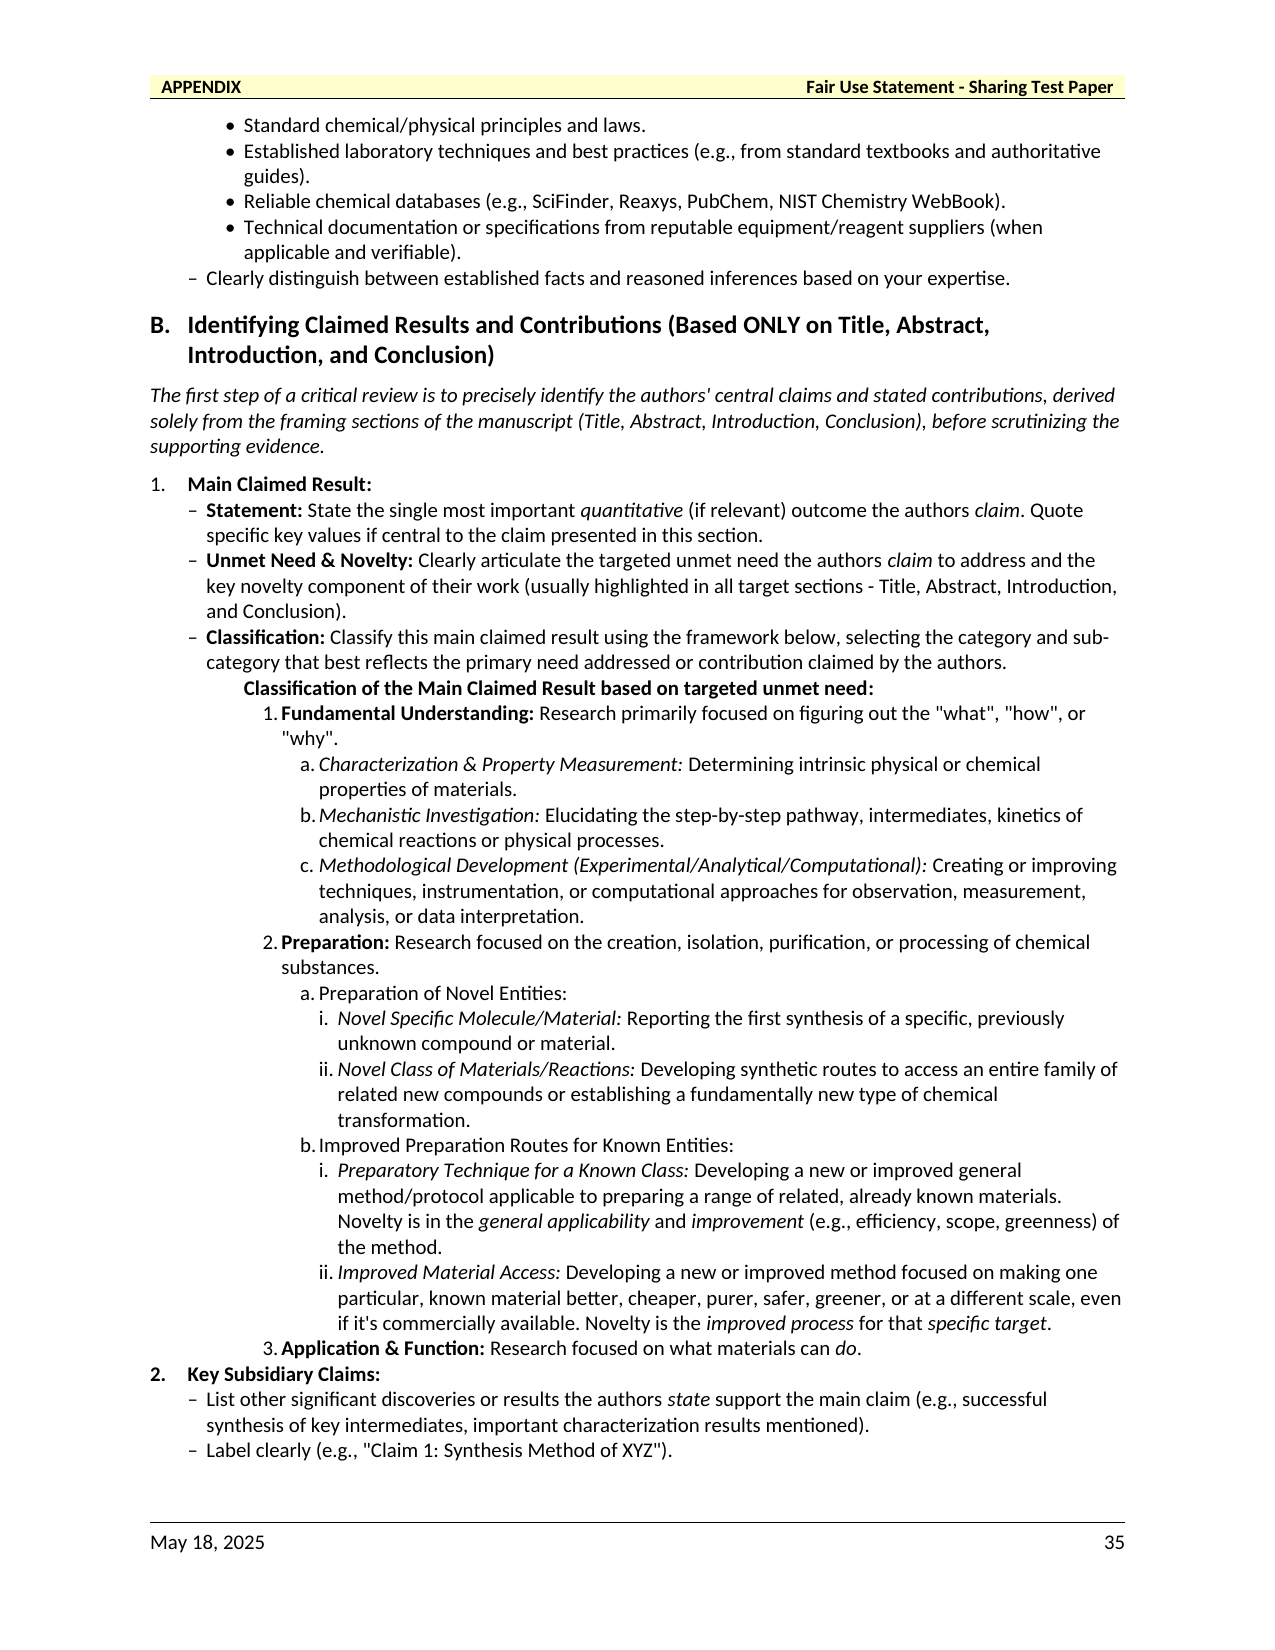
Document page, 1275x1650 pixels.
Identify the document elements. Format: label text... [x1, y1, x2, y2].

text The first step of a critical review is to precisely identify the authors' central claims and stated contributions, derived solely from the framing sections of the manuscript (Title, Abstract, Introduction, Conclusion), before scrutinizing the supporting evidence. [150, 383, 1125, 459]
list Fundamental Understanding: Research primarily focused on figuring out the "what", "how", or "why". [262, 700, 1125, 751]
list Improved Material Access: Developing a new or improved method focused on making one particular, known material better, cheaper, purer, safer, greener, or at a different scale, even if it's commercially available. Novelty is the improved process for that specific target. [319, 1259, 1125, 1336]
list Characterization & Property Measurement: Determining intrinsic physical or chemical properties of materials. [300, 751, 1125, 802]
list List other significant discoveries or results the authors state support the main claim (e.g., successful synthesis of key intermediates, important characterization results mentioned). [187, 1386, 1125, 1437]
list Main Claimed Result: [150, 471, 1125, 497]
list Improved Preparation Routes for Known Entities: [300, 1132, 1125, 1158]
list Statement: State the single most important quantitative (if relevant) outcome the authors claim. Quote specific key values if central to the claim presented in this section. [187, 497, 1125, 548]
list Unmet Need & Novelty: Clearly articulate the targeted unmet need the authors claim to address and the key novelty component of their work (usually highlighted in all target sections - Title, Abstract, Introduction, and Conclusion). [187, 548, 1125, 624]
list Mechanistic Investigation: Elucidating the step-by-step pathway, intermediates, kinetics of chemical reactions or physical processes. [300, 802, 1125, 853]
list Label clearly (e.g., "Claim 1: Synthesis Method of XYZ"). [187, 1437, 1125, 1463]
list Preparation of Novel Entities: [300, 980, 1125, 1005]
list Methodological Development (Experimental/Analytical/Computational): Creating or improving techniques, instrumentation, or computational approaches for observation, measurement, analysis, or data interpretation. [300, 853, 1125, 929]
list Reliable chemical databases (e.g., SciFinder, Reaxys, PubChem, NIST Chemistry WebBook). [225, 189, 1125, 214]
list Clearly distinguish between established facts and reasoned inferences based on your expertise. [187, 265, 1125, 290]
list Preparatory Technique for a Known Class: Developing a new or improved general method/protocol applicable to preparing a range of related, already known materials. Novelty is in the general applicability and improvement (e.g., efficiency, scope, greenness) of the method. [319, 1158, 1125, 1259]
list Application & Function: Research focused on what materials can do. [262, 1336, 1125, 1361]
list Standard chemical/physical principles and laws. [225, 112, 1125, 138]
list Classification: Classify this main claimed result using the framework below, selecting the category and sub-category that best reflects the primary need addressed or contribution claimed by the authors. [187, 624, 1125, 675]
list Novel Specific Molecule/Material: Reporting the first synthesis of a specific, previously unknown compound or material. [319, 1005, 1125, 1056]
list Technical documentation or specifications from reputable equipment/reagent suppliers (when applicable and verifiable). [225, 214, 1125, 265]
list Established laboratory techniques and best practices (e.g., from standard textbooks and authoritative guides). [225, 138, 1125, 189]
list Novel Class of Materials/Reactions: Developing synthetic routes to access an entire family of related new compounds or establishing a fundamentally new type of chemical transformation. [319, 1056, 1125, 1132]
subtitle Identifying Claimed Results and Contributions (Based ONLY on Title, Abstract, Introduction, and Conclusion) [150, 309, 1125, 370]
text Classification of the Main Claimed Result based on targeted unmet need: [244, 675, 1125, 700]
list Preparation: Research focused on the creation, isolation, purification, or processing of chemical substances. [262, 929, 1125, 980]
list Key Subsidiary Claims: [150, 1361, 1125, 1386]
